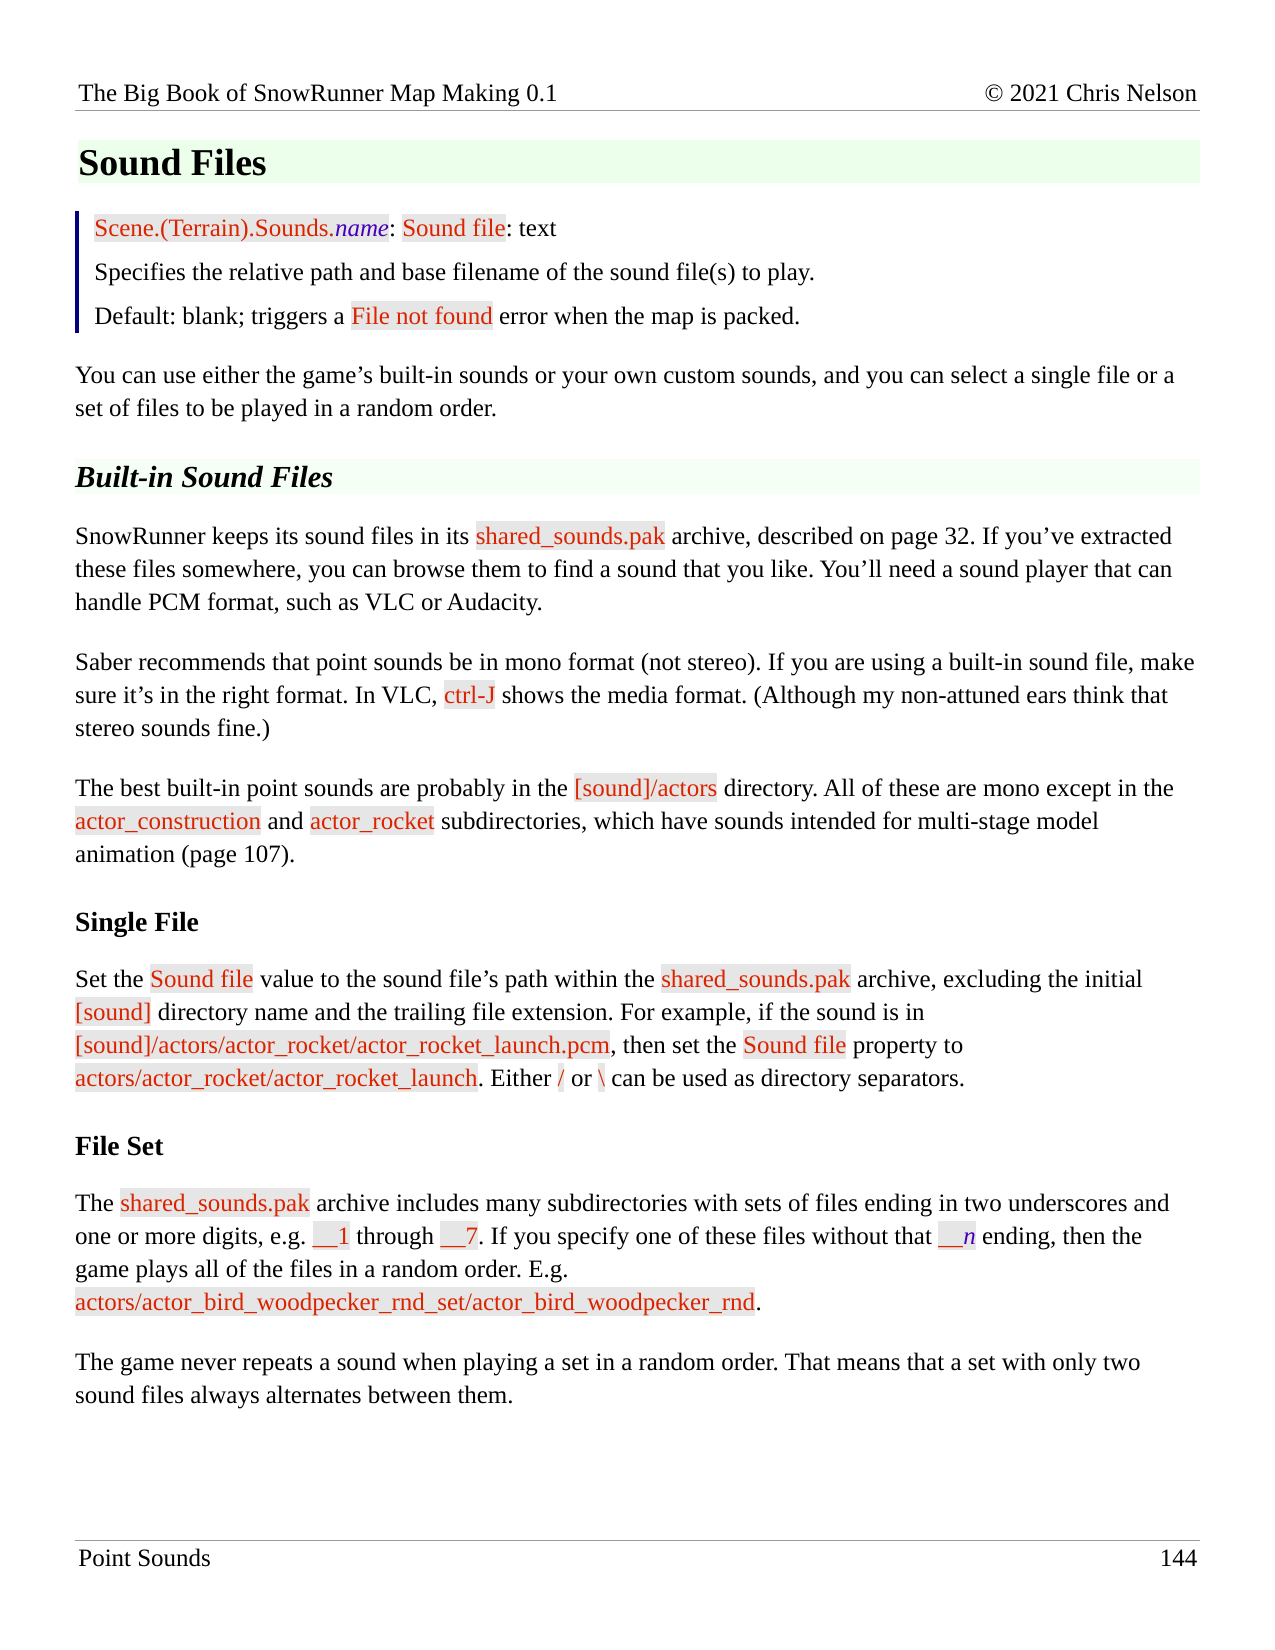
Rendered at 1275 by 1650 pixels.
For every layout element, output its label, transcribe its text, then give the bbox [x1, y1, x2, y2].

text You can use either the game’s built-in sounds or your own custom sounds, and you can select a single file or a set of files to be played in a random order. [75, 360, 1200, 422]
text Specifies the relative path and base filename of the sound file(s) to play. [79, 254, 1200, 286]
text Saber recommends that point sounds be in mono format (not stereo). If you are using a built-in sound file, make sure it’s in the right format. In VLC, ctrl-J shows the media format. (Although my non-attuned ears think that stereo sounds fine.) [75, 647, 1200, 742]
text Set the Sound file value to the sound file’s path within the shared_sounds.pak archive, excluding the initial [sound] directory name and the trailing file extension. For example, if the sound is in [sound]/actors/actor_rocket/actor_rocket_launch.pcm, then set the Sound file property to actors/actor_rocket/actor_rocket_launch. Either / or \ can be used as directory separators. [75, 964, 1200, 1092]
text The best built-in point sounds are probably in the [sound]/actors directory. All of these are mono except in the actor_construction and actor_rocket subdirectories, which have sounds intended for multi-stage model animation (page 107). [75, 773, 1200, 868]
text SnowRunner keeps its sound files in its shared_sounds.pak archive, described on page 32. If you’ve extracted these files somewhere, you can browse them to find a sound that you like. You’ll need a sound player that can handle PCM format, such as VLC or Audacity. [75, 521, 1200, 616]
text Scene.(Terrain).Sounds.name: Sound file: text [79, 211, 1200, 242]
subtitle Single File [75, 905, 1200, 937]
text The game never repeats a sound when playing a set in a random order. That means that a set with only two sound files always alternates between them. [75, 1347, 1200, 1409]
subtitle Built-in Sound Files [75, 459, 1200, 494]
text The shared_sounds.pak archive includes many subdirectories with sets of files ending in two underscores and one or more digits, e.g. __1 through __7. If you specify one of these files without that __n ending, then the game plays all of the files in a random order. E.g. actors/actor_bird_woodpecker_rnd_set/actor_bird_woodpecker_rnd. [75, 1188, 1200, 1316]
text Default: blank; triggers a File not found error when the map is packed. [79, 298, 1200, 333]
subtitle File Set [75, 1129, 1200, 1161]
subtitle Sound Files [78, 140, 1200, 183]
